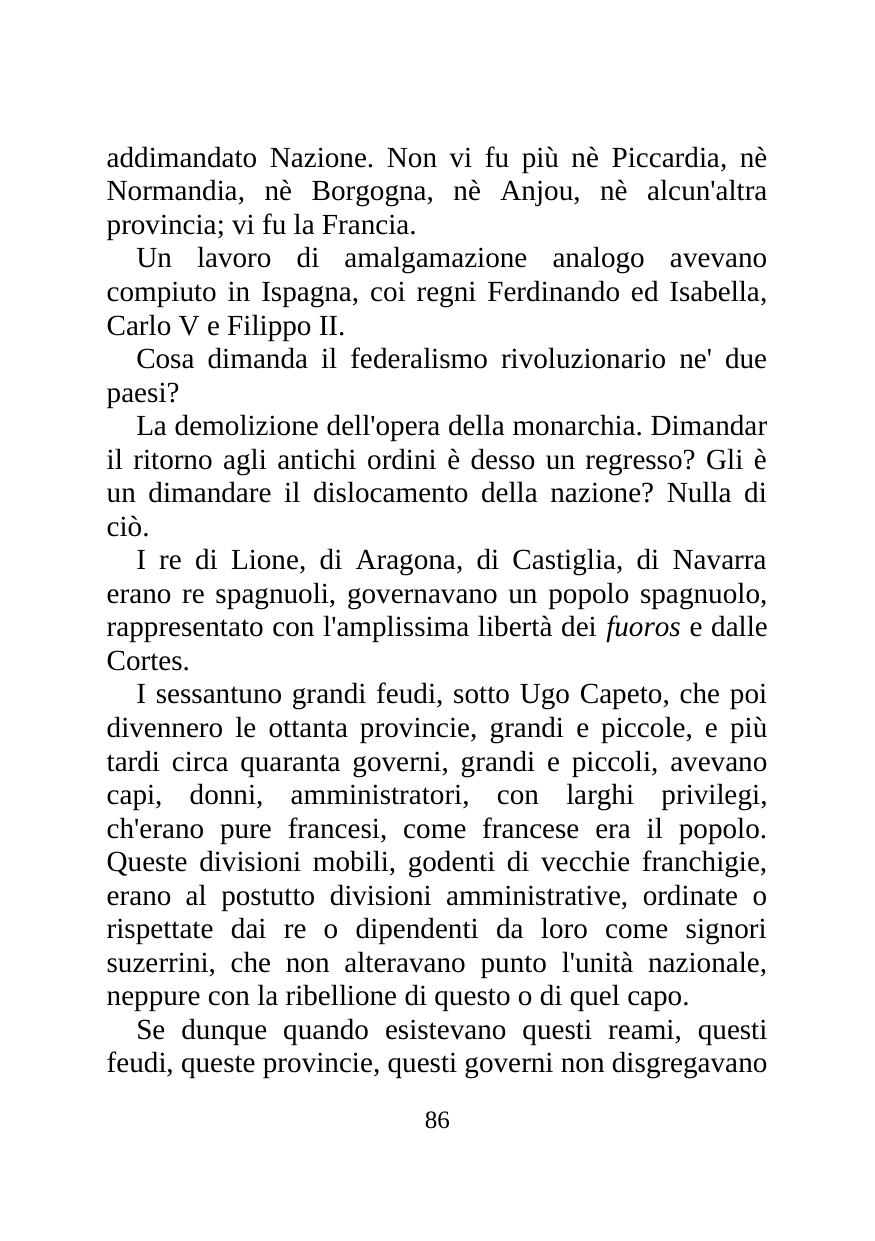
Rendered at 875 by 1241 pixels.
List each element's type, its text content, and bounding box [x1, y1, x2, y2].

text Un lavoro di amalgamazione analogo avevano compiuto in Ispagna, coi regni Ferdinando ed Isabella, Carlo V e Filippo II. [106, 241, 768, 341]
text Cosa dimanda il federalismo rivoluzionario ne' due paesi? [106, 341, 768, 408]
text I sessantuno grandi feudi, sotto Ugo Capeto, che poi divennero le ottanta provincie, grandi e piccole, e più tardi circa quaranta governi, grandi e piccoli, avevano capi, donni, amministratori, con larghi privilegi, ch'erano pure francesi, come francese era il popolo. Queste divisioni mobili, godenti di vecchie franchigie, erano al postutto divisioni amministrative, ordinate o rispettate dai re o dipendenti da loro come signori suzerrini, che non alteravano punto l'unità nazionale, neppure con la ribellione di questo o di quel capo. [106, 677, 768, 1012]
text I re di Lione, di Aragona, di Castiglia, di Navarra erano re spagnuoli, governavano un popolo spagnuolo, rappresentato con l'amplissima libertà dei fuoros e dalle Cortes. [106, 542, 768, 677]
text Se dunque quando esistevano questi reami, questi feudi, queste provincie, questi governi non disgregavano [106, 1012, 768, 1079]
text La demolizione dell'opera della monarchia. Dimandar il ritorno agli antichi ordini è desso un regresso? Gli è un dimandare il dislocamento della nazione? Nulla di ciò. [106, 408, 768, 542]
text addimandato Nazione. Non vi fu più nè Piccardia, nè Normandia, nè Borgogna, nè Anjou, nè alcun'altra provincia; vi fu la Francia. [106, 140, 768, 241]
